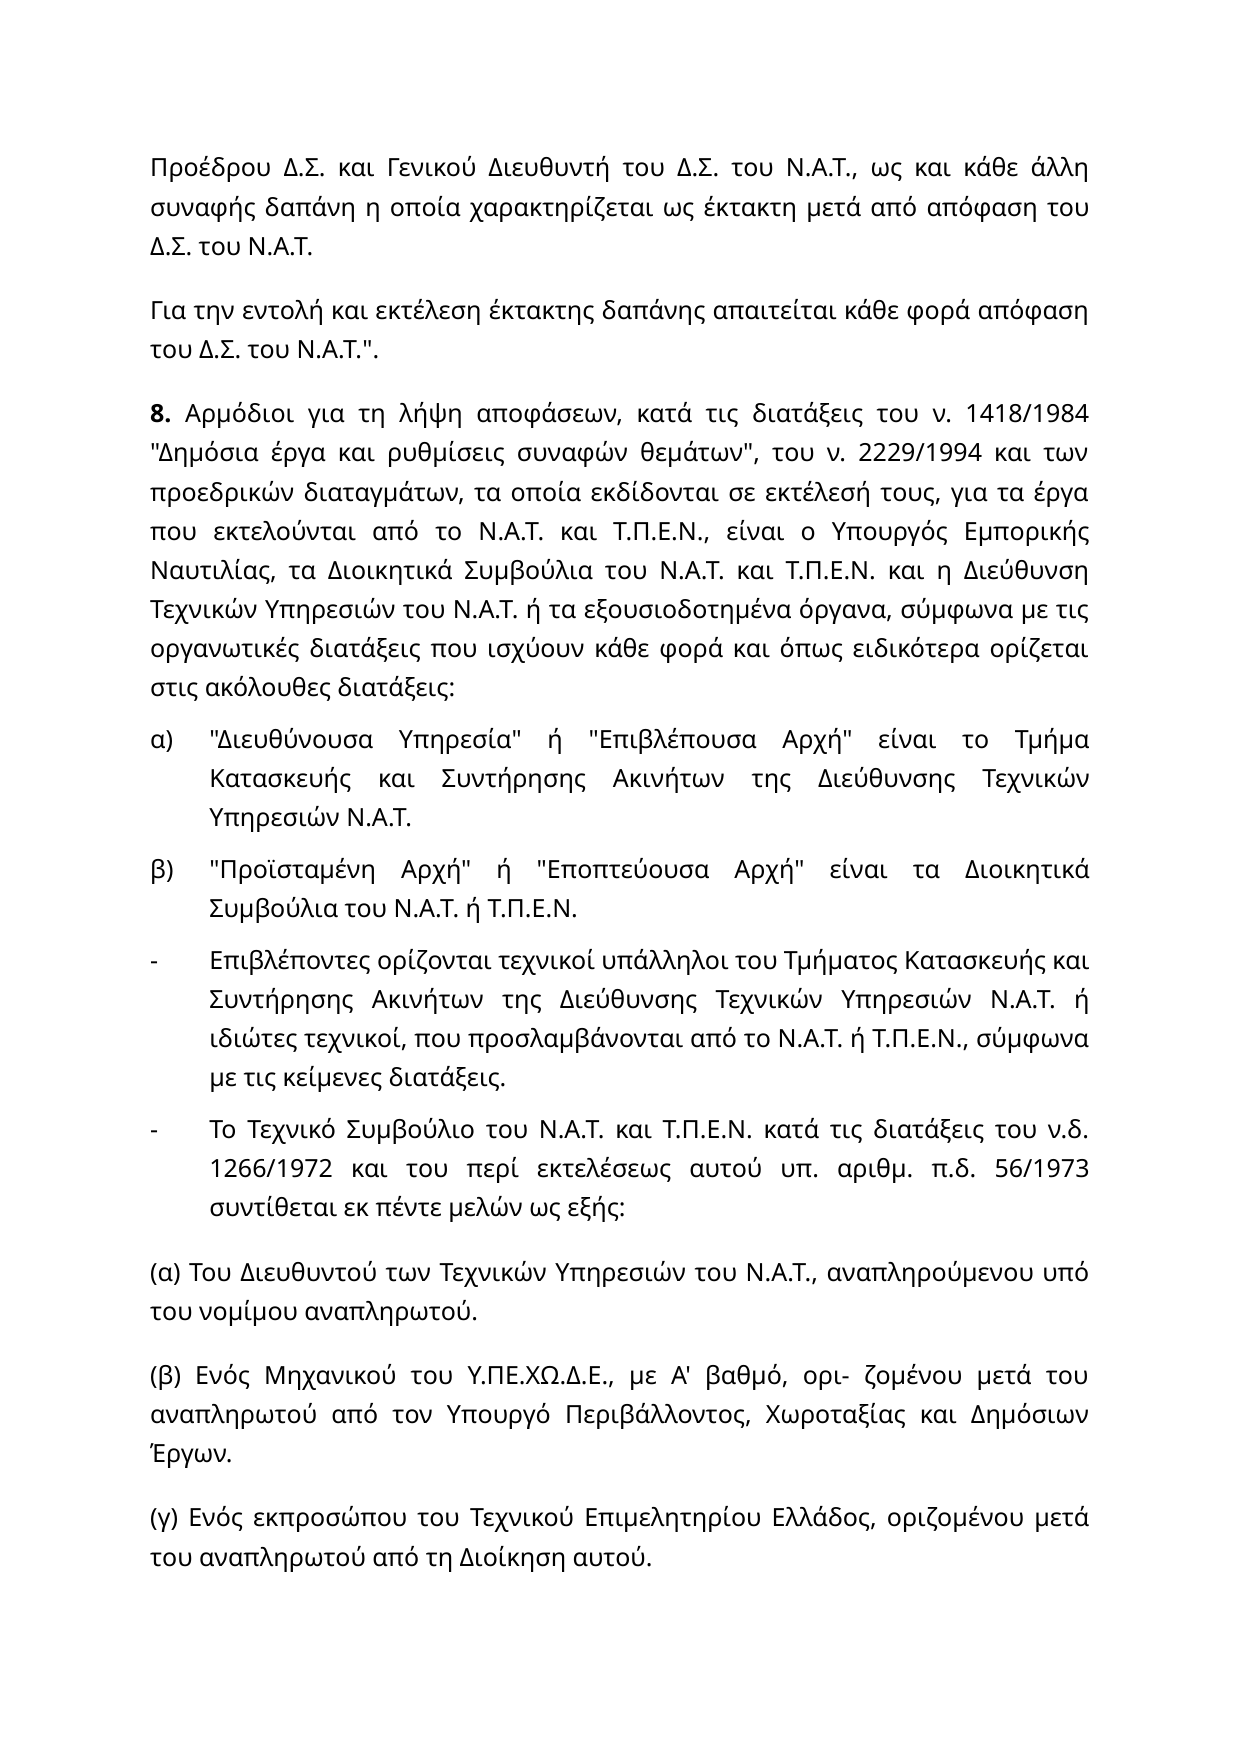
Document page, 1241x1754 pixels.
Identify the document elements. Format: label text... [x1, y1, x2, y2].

text Προέδρου Δ.Σ. και Γενικού Διευθυντή του Δ.Σ. του Ν.Α.Τ., ως και κάθε άλλη συναφής δαπάνη η οποία χαρακτηρίζεται ως έκτακτη μετά από απόφαση του Δ.Σ. του Ν.Α.Τ. [150, 150, 1090, 262]
text (α) Του Διευθυντού των Τεχνικών Υπηρεσιών του Ν.Α.Τ., αναπληρούμενου υπό του νομίμου αναπληρωτού. [150, 1254, 1090, 1327]
list α) "Διευθύνουσα Υπηρεσία" ή "Επιβλέπουσα Αρχή" είναι το Τμήμα Κατασκευής και Συντήρησης Ακινήτων της Διεύθυνσης Τεχνικών Υπηρεσιών Ν.Α.Τ. [150, 722, 1090, 834]
text Για την εντολή και εκτέλεση έκτακτης δαπάνης απαιτείται κάθε φορά απόφαση του Δ.Σ. του Ν.Α.Τ.". [150, 292, 1090, 366]
text (γ) Ενός εκπροσώπου του Τεχνικού Επιμελητηρίου Ελλάδος, οριζομένου μετά του αναπληρωτού από τη Διοίκηση αυτού. [150, 1500, 1090, 1573]
text 8. Αρμόδιοι για τη λήψη αποφάσεων, κατά τις διατάξεις του ν. 1418/1984 "Δημόσια έργα και ρυθμίσεις συναφών θεμάτων", του ν. 2229/1994 και των προεδρικών διαταγμάτων, τα οποία εκδίδονται σε εκτέλεσή τους, για τα έργα που εκτελούνται από το Ν.Α.Τ. και Τ.Π.Ε.Ν., είναι ο Υπουργός Εμπορικής Ναυτιλίας, τα Διοικητικά Συμβούλια του Ν.Α.Τ. και Τ.Π.Ε.Ν. και η Διεύθυνση Τεχνικών Υπηρεσιών του Ν.Α.Τ. ή τα εξουσιοδοτημένα όργανα, σύμφωνα με τις οργανωτικές διατάξεις που ισχύουν κάθε φορά και όπως ειδικότερα ορίζεται στις ακόλουθες διατάξεις: [150, 396, 1090, 704]
list - Επιβλέποντες ορίζονται τεχνικοί υπάλληλοι του Τμήματος Κατασκευής και Συντήρησης Ακινήτων της Διεύθυνσης Τεχνικών Υπηρεσιών Ν.Α.Τ. ή ιδιώτες τεχνικοί, που προσλαμβάνονται από το Ν.Α.Τ. ή Τ.Π.Ε.Ν., σύμφωνα με τις κείμενες διατάξεις. [150, 942, 1090, 1094]
text (β) Ενός Μηχανικού του Υ.ΠΕ.ΧΩ.Δ.Ε., με Α' βαθμό, ορι- ζομένου μετά του αναπληρωτού από τον Υπουργό Περιβάλλοντος, Χωροταξίας και Δημόσιων Έργων. [150, 1357, 1090, 1470]
list - Το Τεχνικό Συμβούλιο του Ν.Α.Τ. και Τ.Π.Ε.Ν. κατά τις διατάξεις του ν.δ. 1266/1972 και του περί εκτελέσεως αυτού υπ. αριθμ. π.δ. 56/1973 συντίθεται εκ πέντε μελών ως εξής: [150, 1112, 1090, 1224]
list β) "Προϊσταμένη Αρχή" ή "Εποπτεύουσα Αρχή" είναι τα Διοικητικά Συμβούλια του Ν.Α.Τ. ή Τ.Π.Ε.Ν. [150, 852, 1090, 925]
